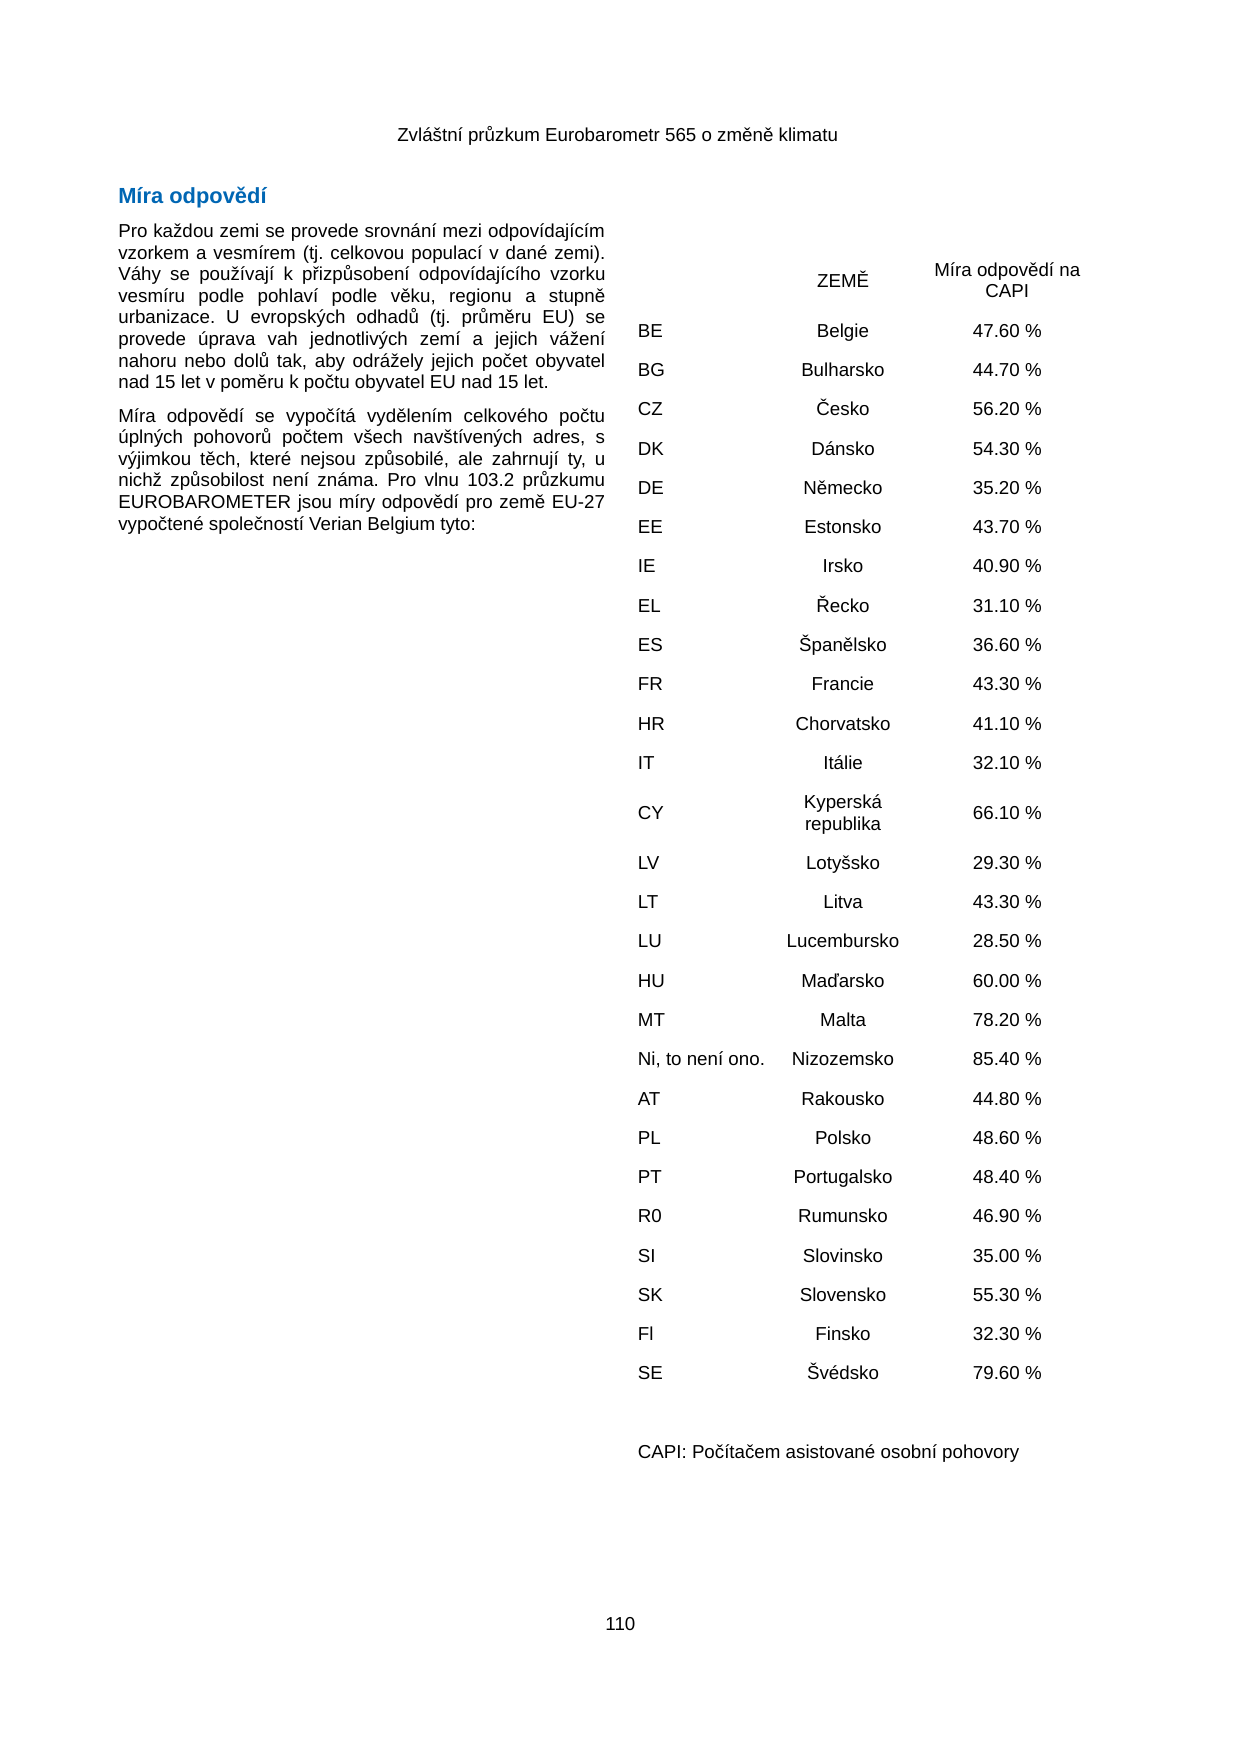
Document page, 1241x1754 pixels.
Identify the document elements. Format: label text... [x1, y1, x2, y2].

table_cell Nizozemsko [774, 1039, 912, 1078]
table_cell FR [635, 664, 773, 703]
table_cell [635, 1393, 773, 1432]
table_cell Španělsko [774, 625, 912, 664]
table_cell 79,60 % [912, 1353, 1102, 1393]
table_cell Rumunsko [774, 1196, 912, 1236]
table_cell Rakousko [774, 1079, 912, 1118]
table_cell 36,60 % [912, 625, 1102, 664]
table_cell DE [635, 468, 773, 507]
table_cell Portugalsko [774, 1157, 912, 1196]
table_cell 44,70 % [912, 350, 1102, 389]
table_cell Slovinsko [774, 1236, 912, 1275]
table_cell 48,40 % [912, 1157, 1102, 1196]
table_cell Polsko [774, 1118, 912, 1157]
table_cell 46,90 % [912, 1196, 1102, 1236]
table_cell 54,30 % [912, 429, 1102, 468]
table_cell 43,30 % [912, 882, 1102, 921]
table_cell 47,60 % [912, 311, 1102, 350]
table_cell Slovensko [774, 1275, 912, 1314]
table_cell Chorvatsko [774, 704, 912, 743]
table_cell Belgie [774, 311, 912, 350]
table_cell 66,10 % [912, 782, 1102, 843]
table_cell 35,20 % [912, 468, 1102, 507]
text Míra odpovědí [118, 183, 605, 208]
table_header [635, 250, 773, 311]
table_cell LT [635, 882, 773, 921]
table_cell Lotyšsko [774, 843, 912, 882]
table_cell R0 [635, 1196, 773, 1236]
table_cell 55,30 % [912, 1275, 1102, 1314]
table_cell 35,00 % [912, 1236, 1102, 1275]
table_cell AT [635, 1079, 773, 1118]
table_cell 40,90 % [912, 546, 1102, 586]
table_cell Estonsko [774, 507, 912, 546]
table_cell PL [635, 1118, 773, 1157]
table_cell Litva [774, 882, 912, 921]
table_header Míra odpovědí na CAPI [912, 250, 1102, 311]
table_cell Lucembursko [774, 921, 912, 961]
table_cell Itálie [774, 743, 912, 782]
table_cell Řecko [774, 586, 912, 625]
text Míra odpovědí se vypočítá vydělením celkového počtu úplných pohovorů počtem všech navštívených adres, s výjimkou těch, které nejsou způsobilé, ale zahrnují ty, u nichž způsobilost není známa. Pro vlnu 103.2 průzkumu EUROBAROMETER jsou míry odpovědí pro země EU-27 vypočtené společností Verian Belgium tyto: [118, 404, 605, 534]
table_cell 78,20 % [912, 1000, 1102, 1039]
table_cell 41,10 % [912, 704, 1102, 743]
table_cell Finsko [774, 1314, 912, 1353]
table_header ZEMĚ [774, 250, 912, 311]
table_cell Irsko [774, 546, 912, 586]
table_cell 56,20 % [912, 389, 1102, 428]
table_cell 48,60 % [912, 1118, 1102, 1157]
table_cell SE [635, 1353, 773, 1393]
table_cell LV [635, 843, 773, 882]
table_cell Bulharsko [774, 350, 912, 389]
table_cell 32,10 % [912, 743, 1102, 782]
table_cell Francie [774, 664, 912, 703]
table_cell CY [635, 782, 773, 843]
table_cell HU [635, 961, 773, 1000]
table_cell 44,80 % [912, 1079, 1102, 1118]
table_cell ES [635, 625, 773, 664]
table_cell Německo [774, 468, 912, 507]
text Pro každou zemi se provede srovnání mezi odpovídajícím vzorkem a vesmírem (tj. celkovou populací v dané zemi). Váhy se používají k přizpůsobení odpovídajícího vzorku vesmíru podle pohlaví podle věku, regionu a stupně urbanizace. U evropských odhadů (tj. průměru EU) se provede úprava vah jednotlivých zemí a jejich vážení nahoru nebo dolů tak, aby odrážely jejich počet obyvatel nad 15 let v poměru k počtu obyvatel EU nad 15 let. [118, 220, 605, 393]
table_cell 28,50 % [912, 921, 1102, 961]
table_cell Kyperská republika [774, 782, 912, 843]
table_cell HR [635, 704, 773, 743]
table_cell IT [635, 743, 773, 782]
table_cell 43,70 % [912, 507, 1102, 546]
table_cell DK [635, 429, 773, 468]
table_cell [774, 1393, 912, 1432]
table_cell 60,00 % [912, 961, 1102, 1000]
table_cell 43,30 % [912, 664, 1102, 703]
table_cell BE [635, 311, 773, 350]
table_cell Dánsko [774, 429, 912, 468]
table_cell Švédsko [774, 1353, 912, 1393]
table_cell 85,40 % [912, 1039, 1102, 1078]
table_cell [912, 1393, 1102, 1432]
table_cell EL [635, 586, 773, 625]
table_cell BG [635, 350, 773, 389]
table_cell SI [635, 1236, 773, 1275]
table_cell Fl [635, 1314, 773, 1353]
table_cell PT [635, 1157, 773, 1196]
table_cell SK [635, 1275, 773, 1314]
table_cell Malta [774, 1000, 912, 1039]
table_cell Česko [774, 389, 912, 428]
table_cell LU [635, 921, 773, 961]
table_cell IE [635, 546, 773, 586]
table_cell MT [635, 1000, 773, 1039]
table_cell 32,30 % [912, 1314, 1102, 1353]
table_cell 31,10 % [912, 586, 1102, 625]
table_cell 29,30 % [912, 843, 1102, 882]
table_cell Ni, to není ono. [635, 1039, 773, 1078]
table_cell CZ [635, 389, 773, 428]
table_cell CAPI: Počítačem asistované osobní pohovory [635, 1432, 1102, 1471]
table_cell Maďarsko [774, 961, 912, 1000]
table_cell EE [635, 507, 773, 546]
